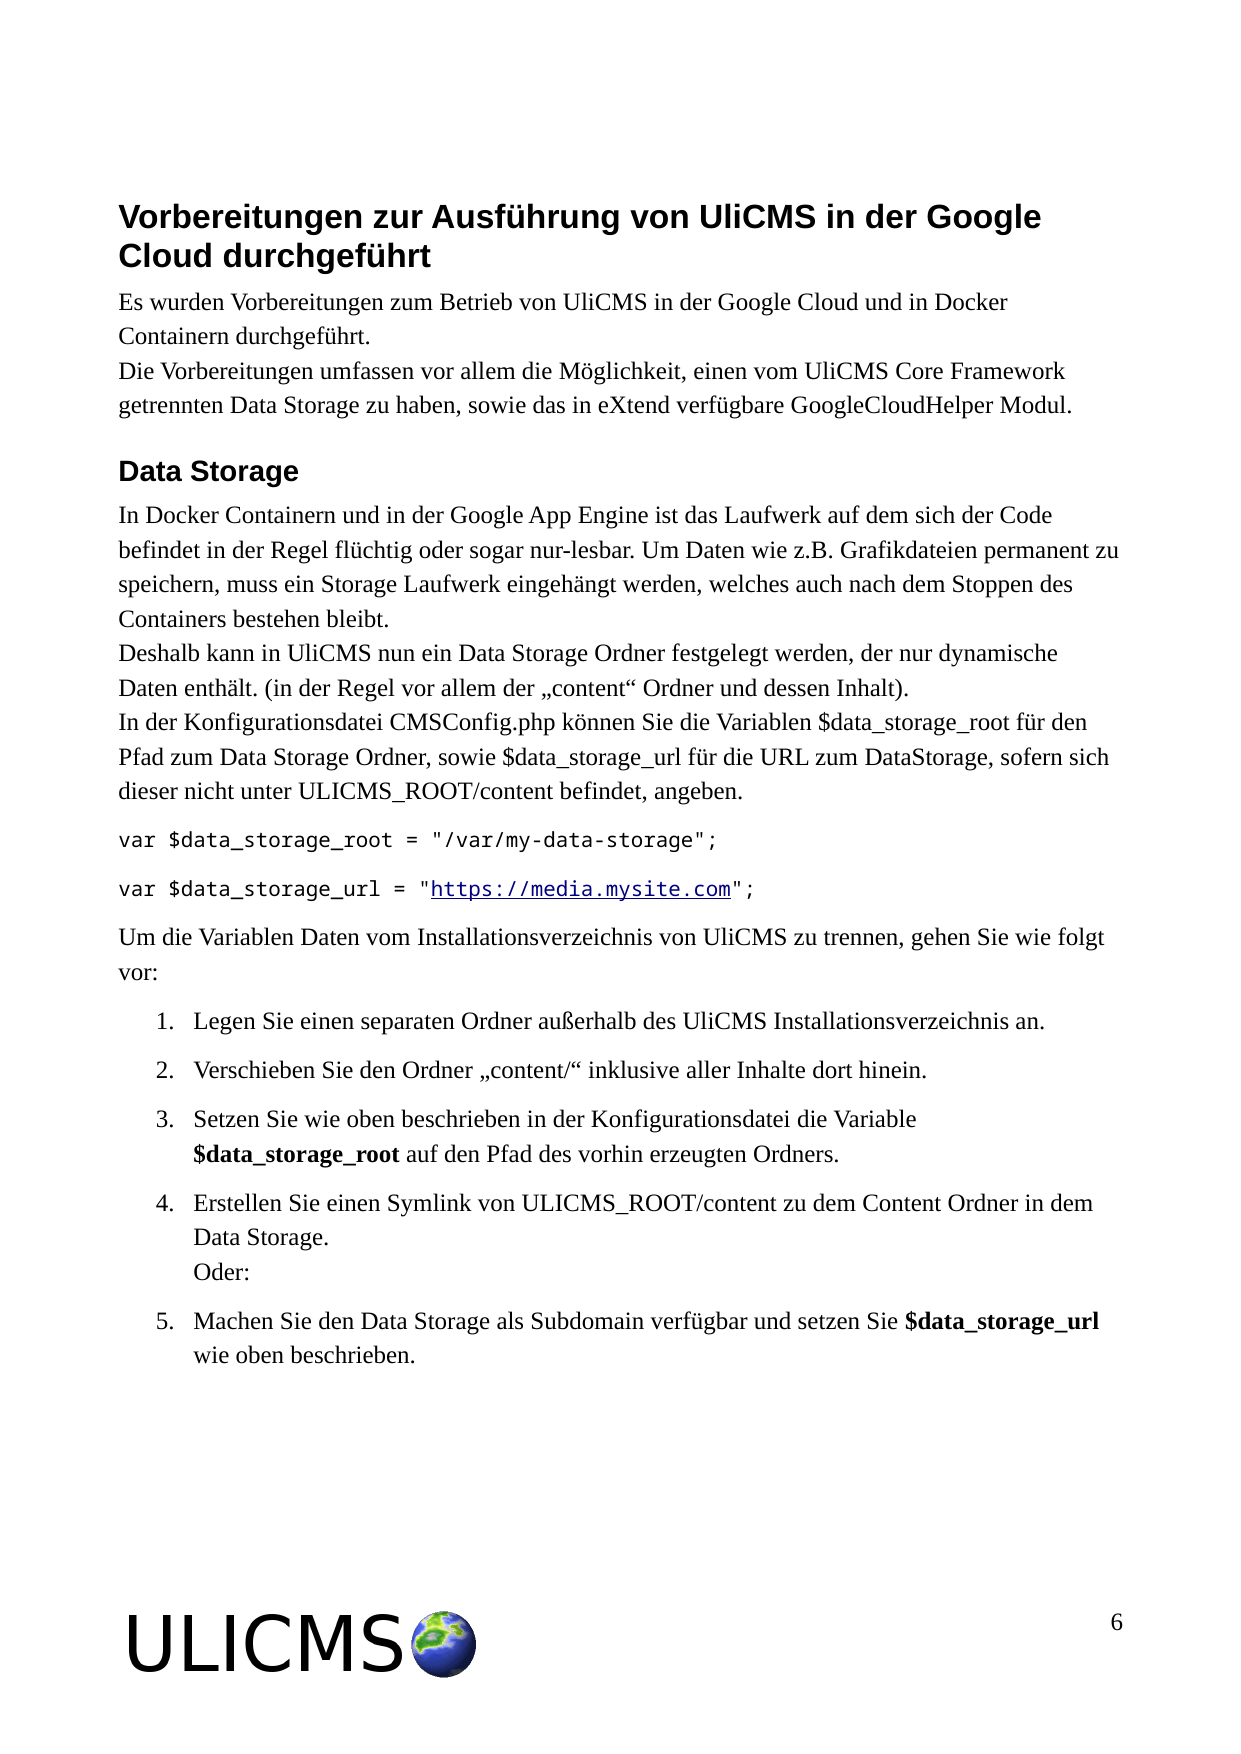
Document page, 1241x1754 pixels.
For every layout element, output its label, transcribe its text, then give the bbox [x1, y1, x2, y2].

text var $data_storage_url = "https://media.mysite.com"; [118, 874, 1123, 902]
list Machen Sie den Data Storage als Subdomain verfügbar und setzen Sie $data_storage_url wie oben beschrieben. [156, 1306, 1123, 1369]
text Es wurden Vorbereitungen zum Betrieb von UliCMS in der Google Cloud und in Docker Containern durchgeführt. Die Vorbereitungen umfassen vor allem die Möglichkeit, einen vom UliCMS Core Framework getrennten Data Storage zu haben, sowie das in eXtend verfügbare GoogleCloudHelper Modul. [118, 287, 1123, 419]
text In Docker Containern und in der Google App Engine ist das Laufwerk auf dem sich der Code befindet in der Regel flüchtig oder sogar nur-lesbar. Um Daten wie z.B. Grafikdateien permanent zu speichern, muss ein Storage Laufwerk eingehängt werden, welches auch nach dem Stoppen des Containers bestehen bleibt. Deshalb kann in UliCMS nun ein Data Storage Ordner festgelegt werden, der nur dynamische Daten enthält. (in der Regel vor allem der „content“ Ordner und dessen Inhalt). In der Konfigurationsdatei CMSConfig.php können Sie die Variablen $data_storage_root für den Pfad zum Data Storage Ordner, sowie $data_storage_url für die URL zum DataStorage, sofern sich dieser nicht unter ULICMS_ROOT/content befindet, angeben. [118, 500, 1123, 805]
list Erstellen Sie einen Symlink von ULICMS_ROOT/content zu dem Content Ordner in dem Data Storage. Oder: [156, 1188, 1123, 1285]
picture [118, 1607, 479, 1681]
list Setzen Sie wie oben beschrieben in der Konfigurationsdatei die Variable $data_storage_root auf den Pfad des vorhin erzeugten Ordners. [156, 1104, 1123, 1167]
subtitle Data Storage [118, 454, 1123, 488]
text var $data_storage_root = "/var/my-data-storage"; [118, 825, 1123, 854]
subtitle Vorbereitungen zur Ausführung von UliCMS in der Google Cloud durchgeführt [118, 197, 1123, 274]
text Um die Variablen Daten vom Installationsverzeichnis von UliCMS zu trennen, gehen Sie wie folgt vor: [118, 922, 1123, 986]
list Verschieben Sie den Ordner „content/“ inklusive aller Inhalte dort hinein. [156, 1055, 1123, 1084]
list Legen Sie einen separaten Ordner außerhalb des UliCMS Installationsverzeichnis an. [156, 1006, 1123, 1035]
